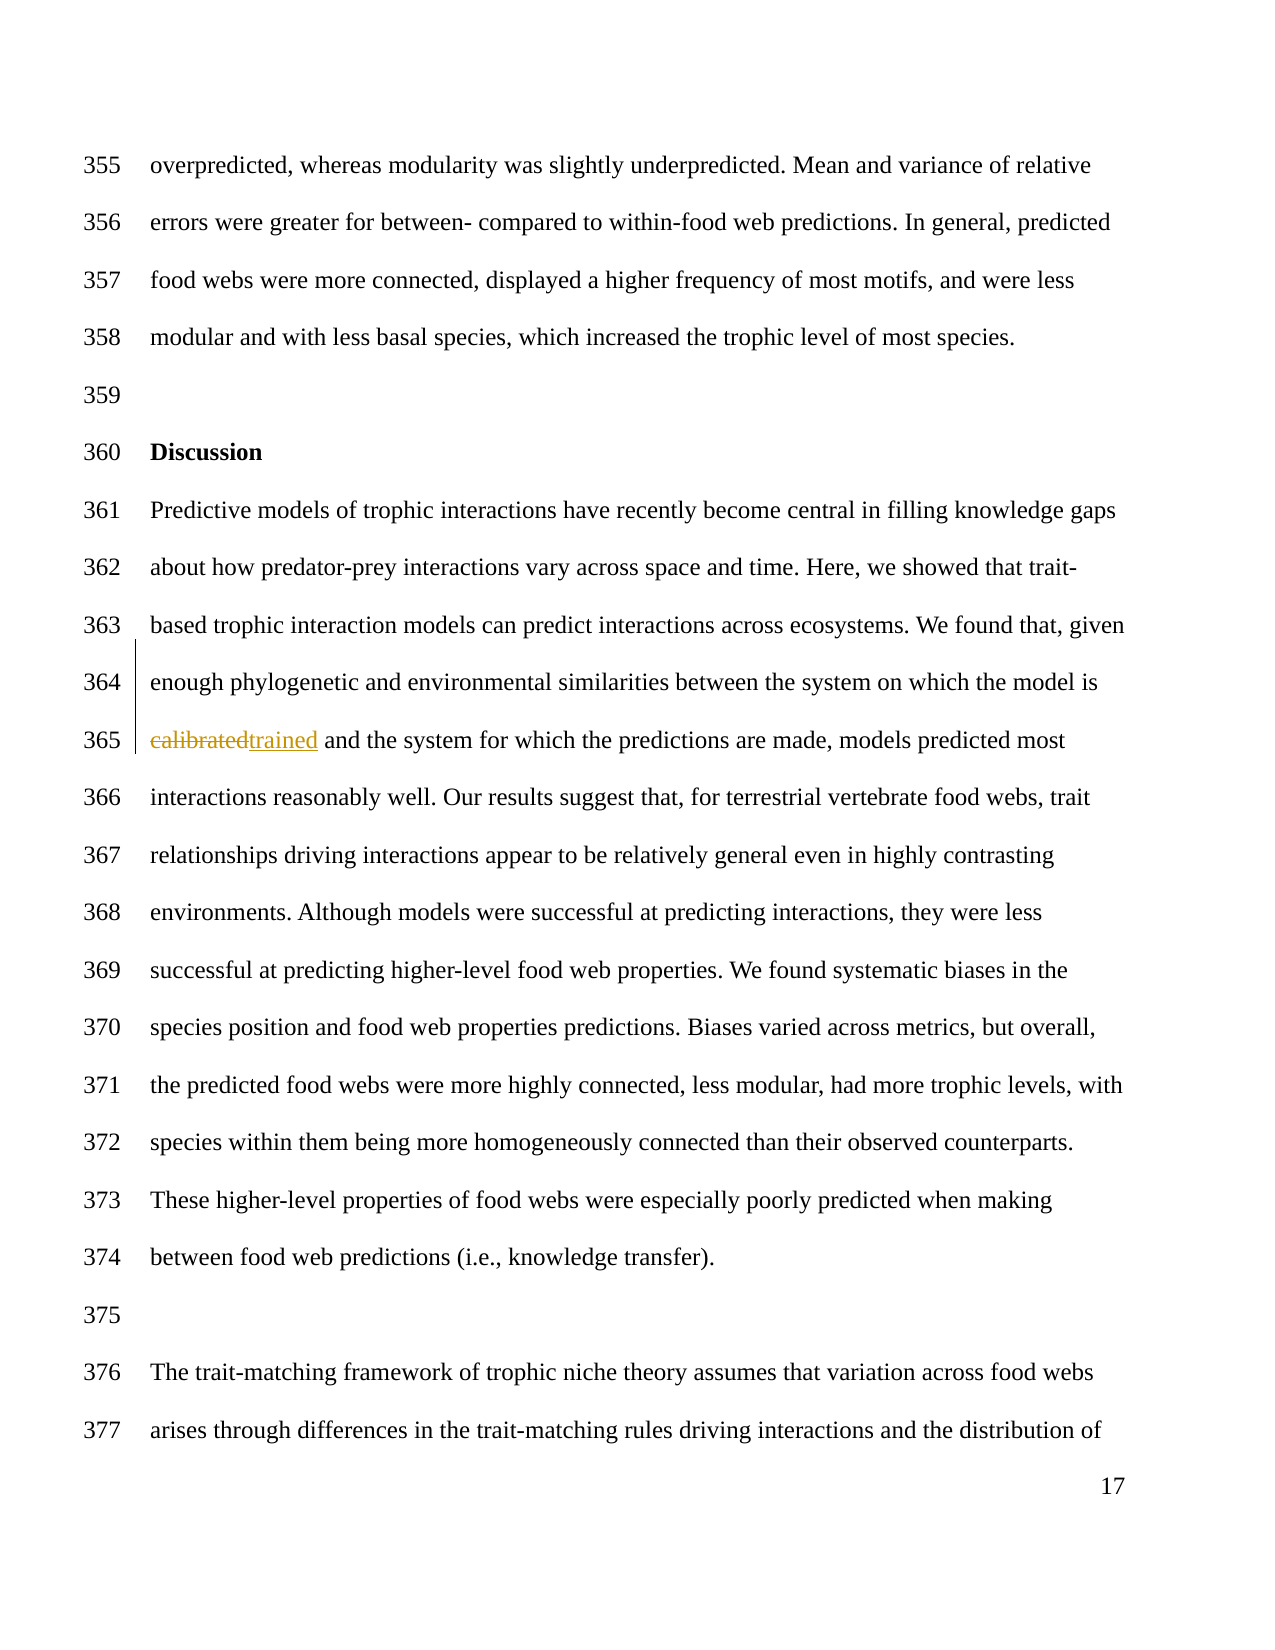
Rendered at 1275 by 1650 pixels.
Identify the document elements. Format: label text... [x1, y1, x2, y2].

text The trait-matching framework of trophic niche theory assumes that variation across food webs arises through differences in the trait-matching rules driving interactions and the distribution of [150, 1357, 1125, 1444]
text Predictive models of trophic interactions have recently become central in filling knowledge gaps about how predator-prey interactions vary across space and time. Here, we showed that trait-based trophic interaction models can predict interactions across ecosystems. We found that, given enough phylogenetic and environmental similarities between the system on which the model is trained and the system for which the predictions are made, models predicted most interactions reasonably well. Our results suggest that, for terrestrial vertebrate food webs, trait relationships driving interactions appear to be relatively general even in highly contrasting environments. Although models were successful at predicting interactions, they were less successful at predicting higher-level food web properties. We found systematic biases in the species position and food web properties predictions. Biases varied across metrics, but overall, the predicted food webs were more highly connected, less modular, had more trophic levels, with species within them being more homogeneously connected than their observed counterparts. These higher-level properties of food webs were especially poorly predicted when making between food web predictions (i.e., knowledge transfer). [150, 495, 1125, 1271]
text Discussion [150, 437, 1125, 466]
text overpredicted, whereas modularity was slightly underpredicted. Mean and variance of relative errors were greater for between- compared to within-food web predictions. In general, predicted food webs were more connected, displayed a higher frequency of most motifs, and were less modular and with less basal species, which increased the trophic level of most species. [150, 150, 1125, 351]
